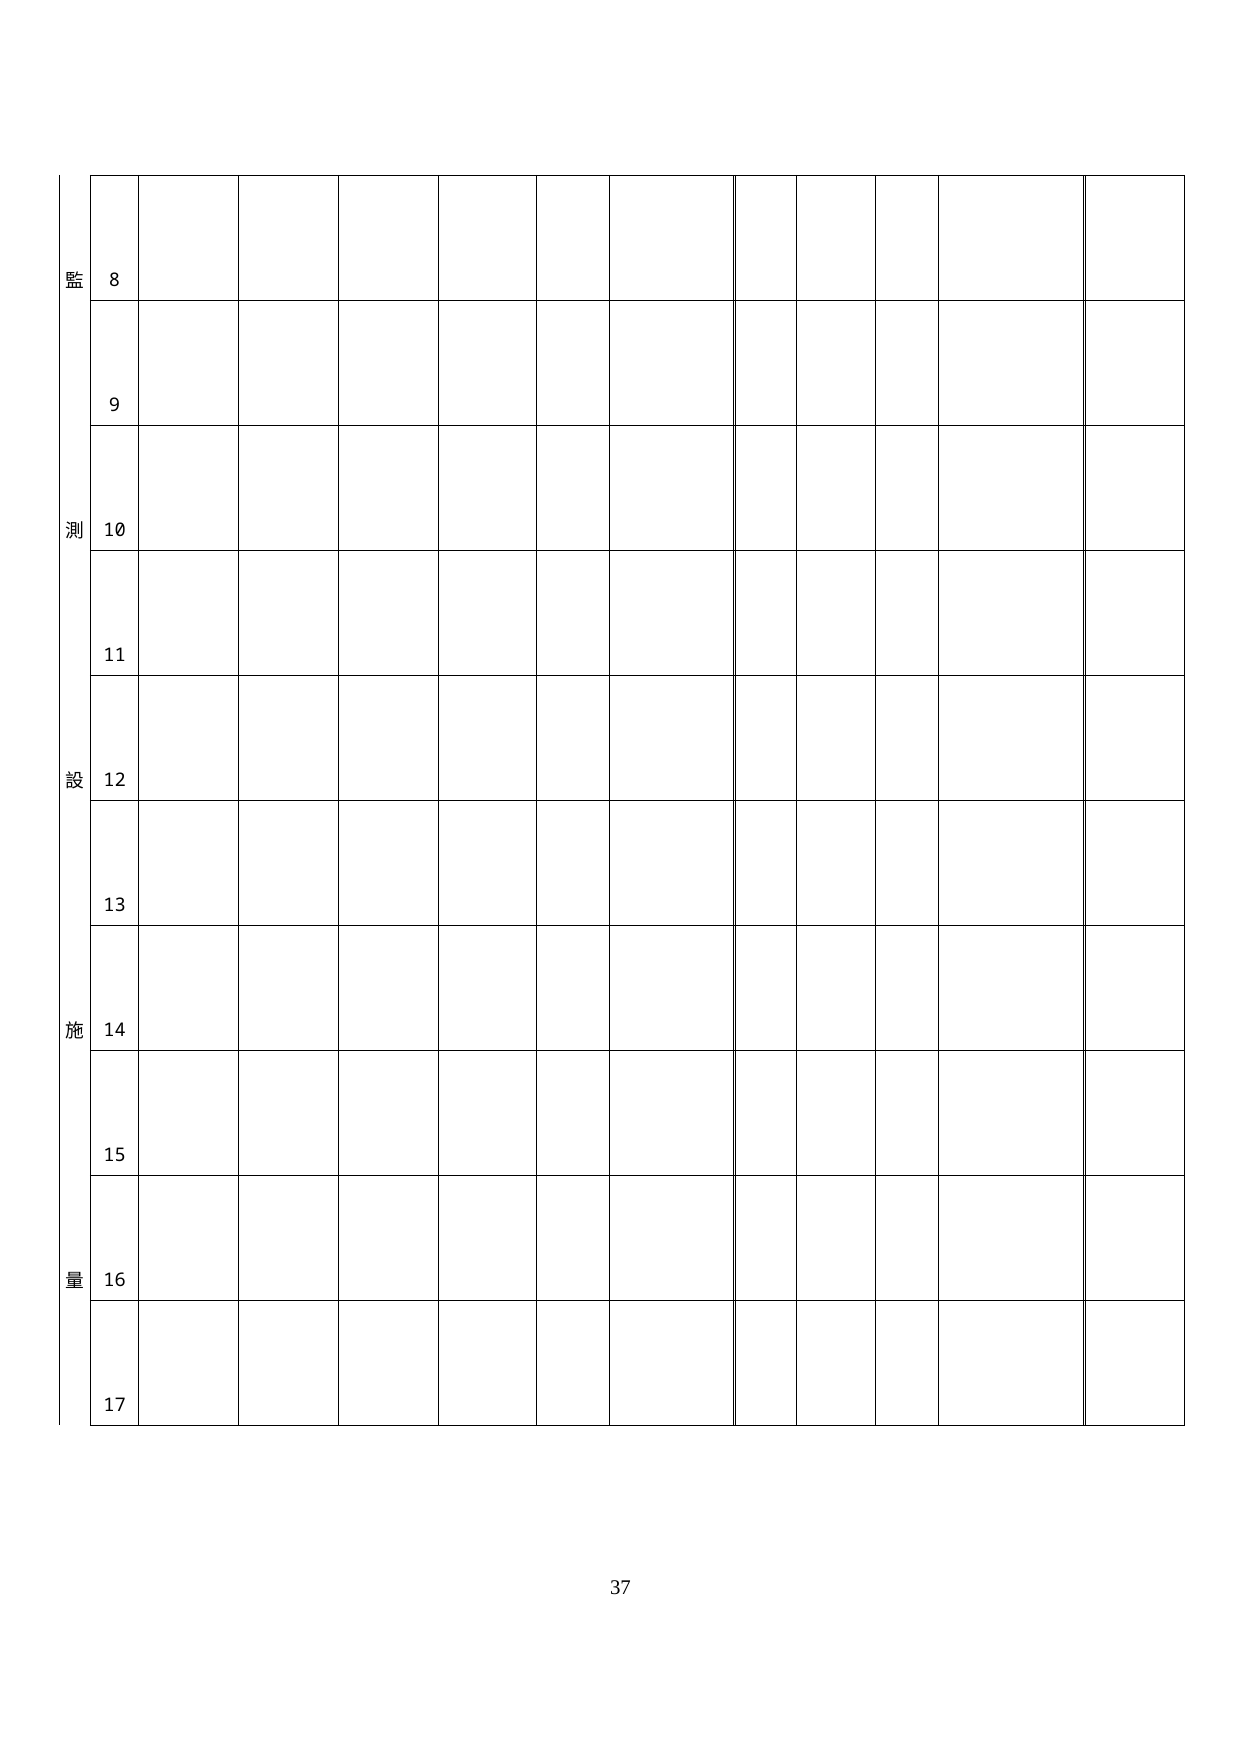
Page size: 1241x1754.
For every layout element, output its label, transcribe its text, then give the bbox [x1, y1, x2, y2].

table_cell [1086, 551, 1184, 675]
table_cell 11 [91, 551, 138, 675]
table_cell 17 [91, 1301, 138, 1425]
table_cell [876, 301, 938, 425]
table_cell [239, 176, 338, 300]
table_cell [339, 801, 438, 925]
table_cell [439, 1301, 536, 1425]
table_cell [439, 801, 536, 925]
table_cell [537, 801, 609, 925]
table_cell [439, 176, 536, 300]
table_cell [939, 426, 1083, 550]
table_cell [1086, 176, 1184, 300]
table_cell [736, 551, 796, 675]
table_cell [339, 426, 438, 550]
table_cell [439, 551, 536, 675]
table_cell [537, 1051, 609, 1175]
table_cell 14 [91, 926, 138, 1050]
table_cell [439, 676, 536, 800]
table_cell [1086, 801, 1184, 925]
table_cell [139, 1176, 238, 1300]
table_cell [139, 1051, 238, 1175]
table_cell [139, 301, 238, 425]
table_cell [797, 426, 875, 550]
table_cell [60, 550, 90, 675]
table_cell [239, 926, 338, 1050]
table_cell [439, 426, 536, 550]
table_cell [736, 1176, 796, 1300]
table_cell [439, 301, 536, 425]
table_cell 8 [91, 176, 138, 300]
table_cell [60, 800, 90, 925]
table_cell [939, 551, 1083, 675]
table_cell [537, 676, 609, 800]
table_cell [239, 676, 338, 800]
table_cell [339, 1176, 438, 1300]
table_cell [537, 551, 609, 675]
table_cell 設 [60, 675, 90, 800]
table_cell [736, 926, 796, 1050]
table_cell [1086, 1051, 1184, 1175]
table_cell [876, 676, 938, 800]
table_cell [736, 301, 796, 425]
table_cell [939, 301, 1083, 425]
table_cell [797, 1176, 875, 1300]
table_cell [736, 1051, 796, 1175]
table_cell [537, 1301, 609, 1425]
table_cell [939, 926, 1083, 1050]
table_cell [1086, 676, 1184, 800]
table_cell [610, 176, 733, 300]
table_cell [439, 926, 536, 1050]
table_cell [876, 426, 938, 550]
table_cell [1086, 1301, 1184, 1425]
table_cell [939, 1301, 1083, 1425]
table_cell [736, 176, 796, 300]
table_cell [797, 1301, 875, 1425]
table_cell [939, 676, 1083, 800]
table_cell [139, 551, 238, 675]
table_cell [939, 801, 1083, 925]
table_cell [610, 801, 733, 925]
table_cell [139, 176, 238, 300]
table_cell [610, 1301, 733, 1425]
table_cell [139, 926, 238, 1050]
table_cell [139, 676, 238, 800]
table_cell [876, 1176, 938, 1300]
table_cell [339, 1301, 438, 1425]
table_cell 12 [91, 676, 138, 800]
table_cell [797, 301, 875, 425]
table_cell [876, 926, 938, 1050]
table_cell [876, 551, 938, 675]
table_cell [939, 1051, 1083, 1175]
table_cell [139, 801, 238, 925]
table_cell [60, 300, 90, 425]
table_cell [610, 551, 733, 675]
table_cell [537, 926, 609, 1050]
table_cell 施 [60, 925, 90, 1050]
table_cell [797, 1051, 875, 1175]
table_cell [1086, 426, 1184, 550]
table_cell [339, 551, 438, 675]
table_cell [876, 1051, 938, 1175]
table_cell [939, 1176, 1083, 1300]
table_cell [797, 676, 875, 800]
table_cell [736, 801, 796, 925]
table_cell [60, 1300, 90, 1425]
table_cell [876, 176, 938, 300]
table_cell [239, 1176, 338, 1300]
table_cell [339, 301, 438, 425]
table_cell 9 [91, 301, 138, 425]
table_cell [610, 676, 733, 800]
table_cell [610, 301, 733, 425]
table_cell [439, 1176, 536, 1300]
table_cell [939, 176, 1083, 300]
table_cell [876, 801, 938, 925]
table_cell 15 [91, 1051, 138, 1175]
table_cell [736, 1301, 796, 1425]
table_cell [610, 426, 733, 550]
table_cell [239, 426, 338, 550]
table_cell [736, 426, 796, 550]
table_cell [60, 1050, 90, 1175]
table_cell [797, 176, 875, 300]
table_cell 量 [60, 1175, 90, 1300]
table_cell [610, 1176, 733, 1300]
table_cell [339, 176, 438, 300]
table_cell [239, 301, 338, 425]
table_cell [139, 1301, 238, 1425]
table_cell 10 [91, 426, 138, 550]
table_cell 13 [91, 801, 138, 925]
table_cell [537, 176, 609, 300]
table_cell [139, 426, 238, 550]
table_cell [610, 1051, 733, 1175]
table_cell [736, 676, 796, 800]
table_cell [537, 301, 609, 425]
table_cell 監 [60, 175, 90, 300]
table_cell [797, 551, 875, 675]
table_cell [610, 926, 733, 1050]
table_cell 16 [91, 1176, 138, 1300]
table_cell [797, 801, 875, 925]
table_cell [1086, 926, 1184, 1050]
table_cell [1086, 301, 1184, 425]
table_cell [239, 1051, 338, 1175]
table_cell 測 [60, 425, 90, 550]
table_cell [239, 801, 338, 925]
table_cell [1086, 1176, 1184, 1300]
table_cell [797, 926, 875, 1050]
table_cell [339, 1051, 438, 1175]
table_cell [239, 551, 338, 675]
table_cell [339, 926, 438, 1050]
table_cell [339, 676, 438, 800]
table_cell [239, 1301, 338, 1425]
table_cell [537, 1176, 609, 1300]
table_cell [876, 1301, 938, 1425]
table_cell [537, 426, 609, 550]
table_cell [439, 1051, 536, 1175]
